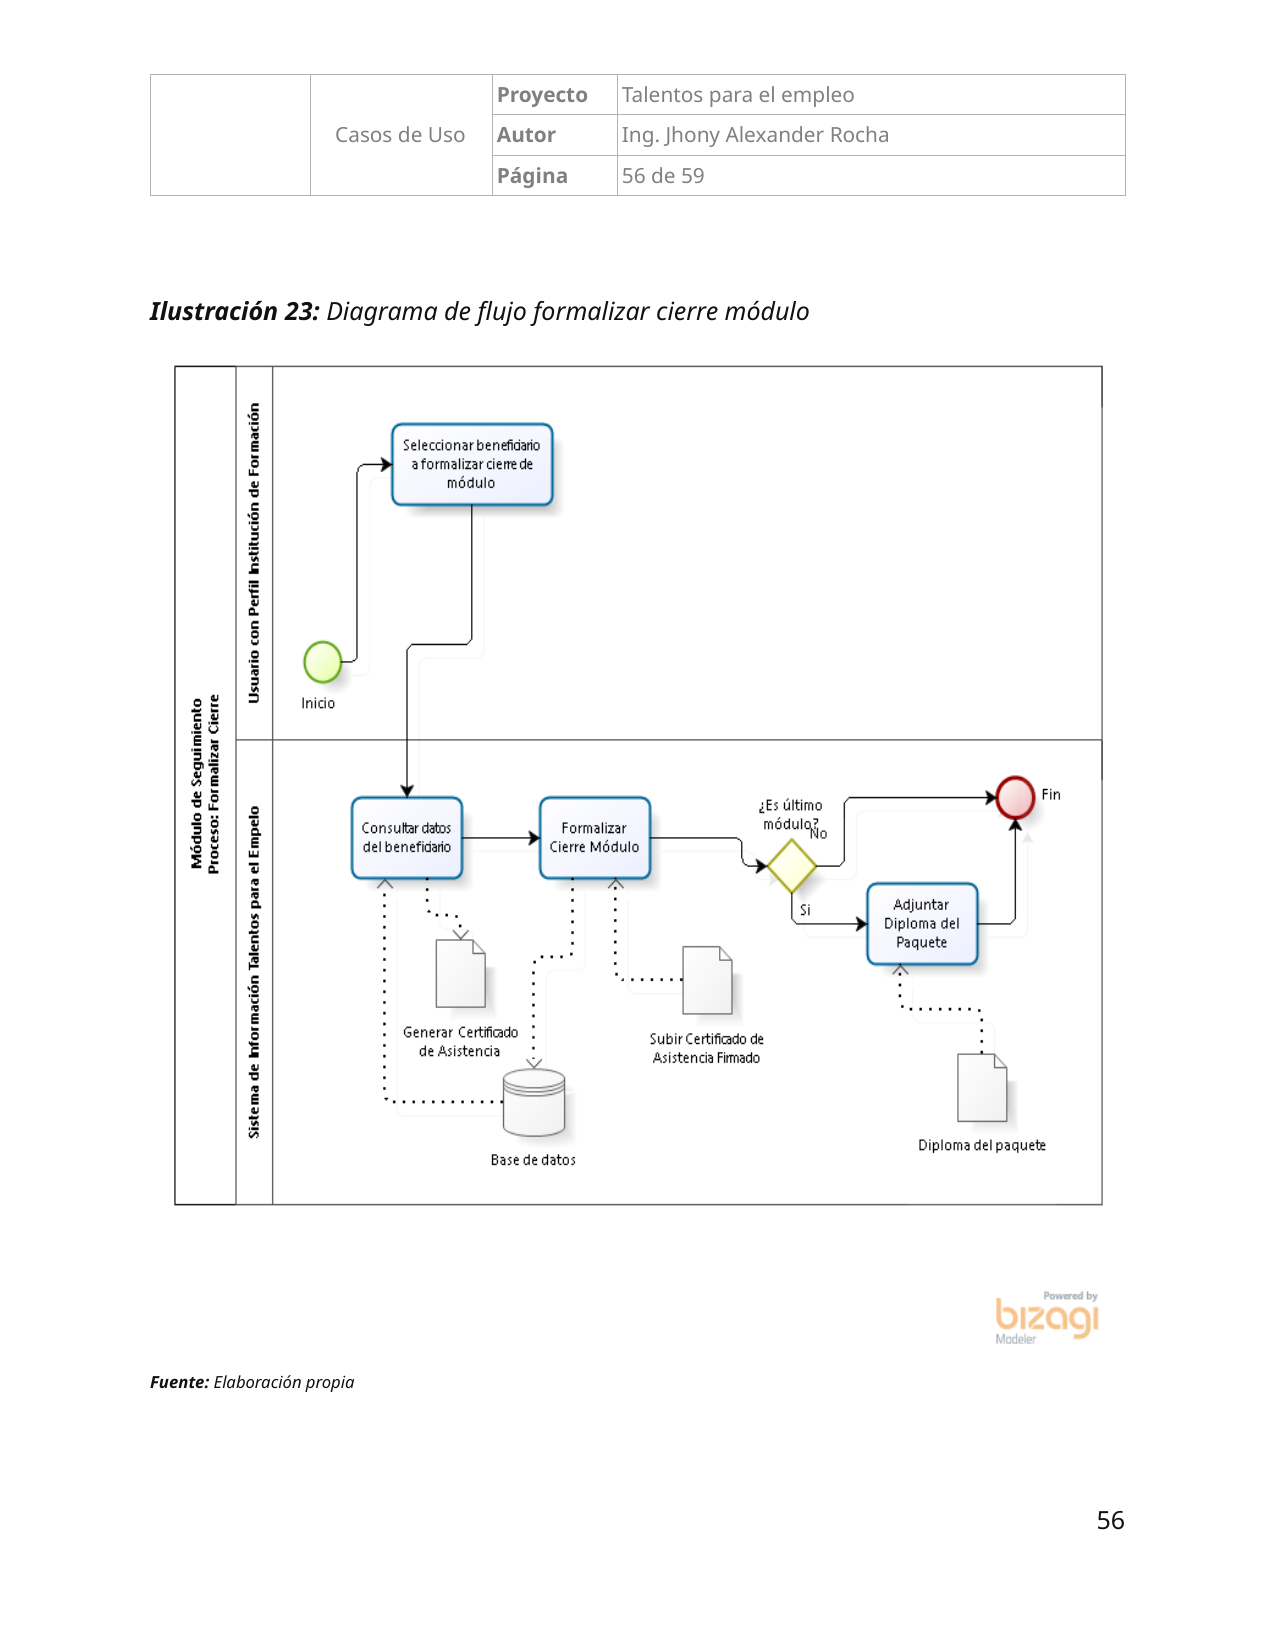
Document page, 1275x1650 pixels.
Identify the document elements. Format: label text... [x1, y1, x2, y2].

text Fuente: Elaboración propia [150, 1360, 1125, 1394]
picture [150, 339, 1125, 1360]
text Ilustración 23: Diagrama de flujo formalizar cierre módulo [150, 293, 1125, 339]
